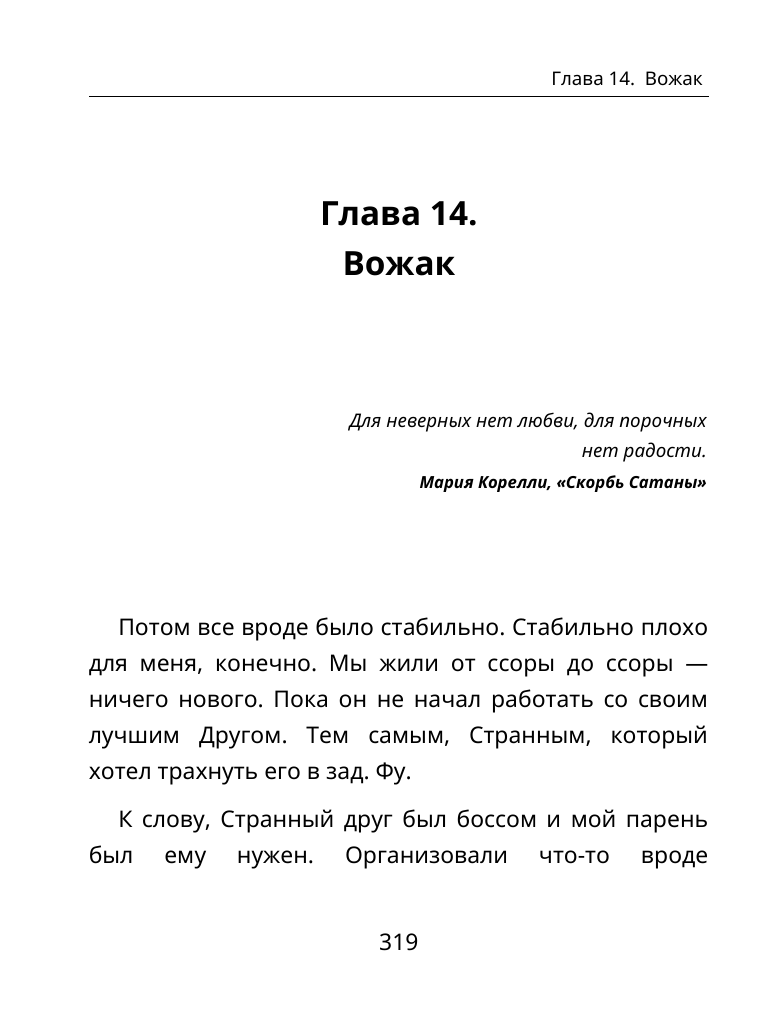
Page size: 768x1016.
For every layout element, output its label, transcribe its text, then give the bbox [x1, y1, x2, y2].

text Для неверных нет любви, для порочных нет радости. [325, 403, 709, 463]
subtitle Глава 14. Вожак [88, 185, 709, 285]
text К слову, Странный друг был боссом и мой парень был ему нужен. Организовали что-то вроде [88, 803, 709, 870]
text Потом все вроде было стабильно. Стабильно плохо для меня, конечно. Мы жили от ссоры до ссоры — ничего нового. Пока он не начал работать со своим лучшим Другом. Тем самым, Странным, который хотел трахнуть его в зад. Фу. [88, 611, 709, 786]
text Мария Корелли, «Скорбь Сатаны» [148, 463, 709, 493]
